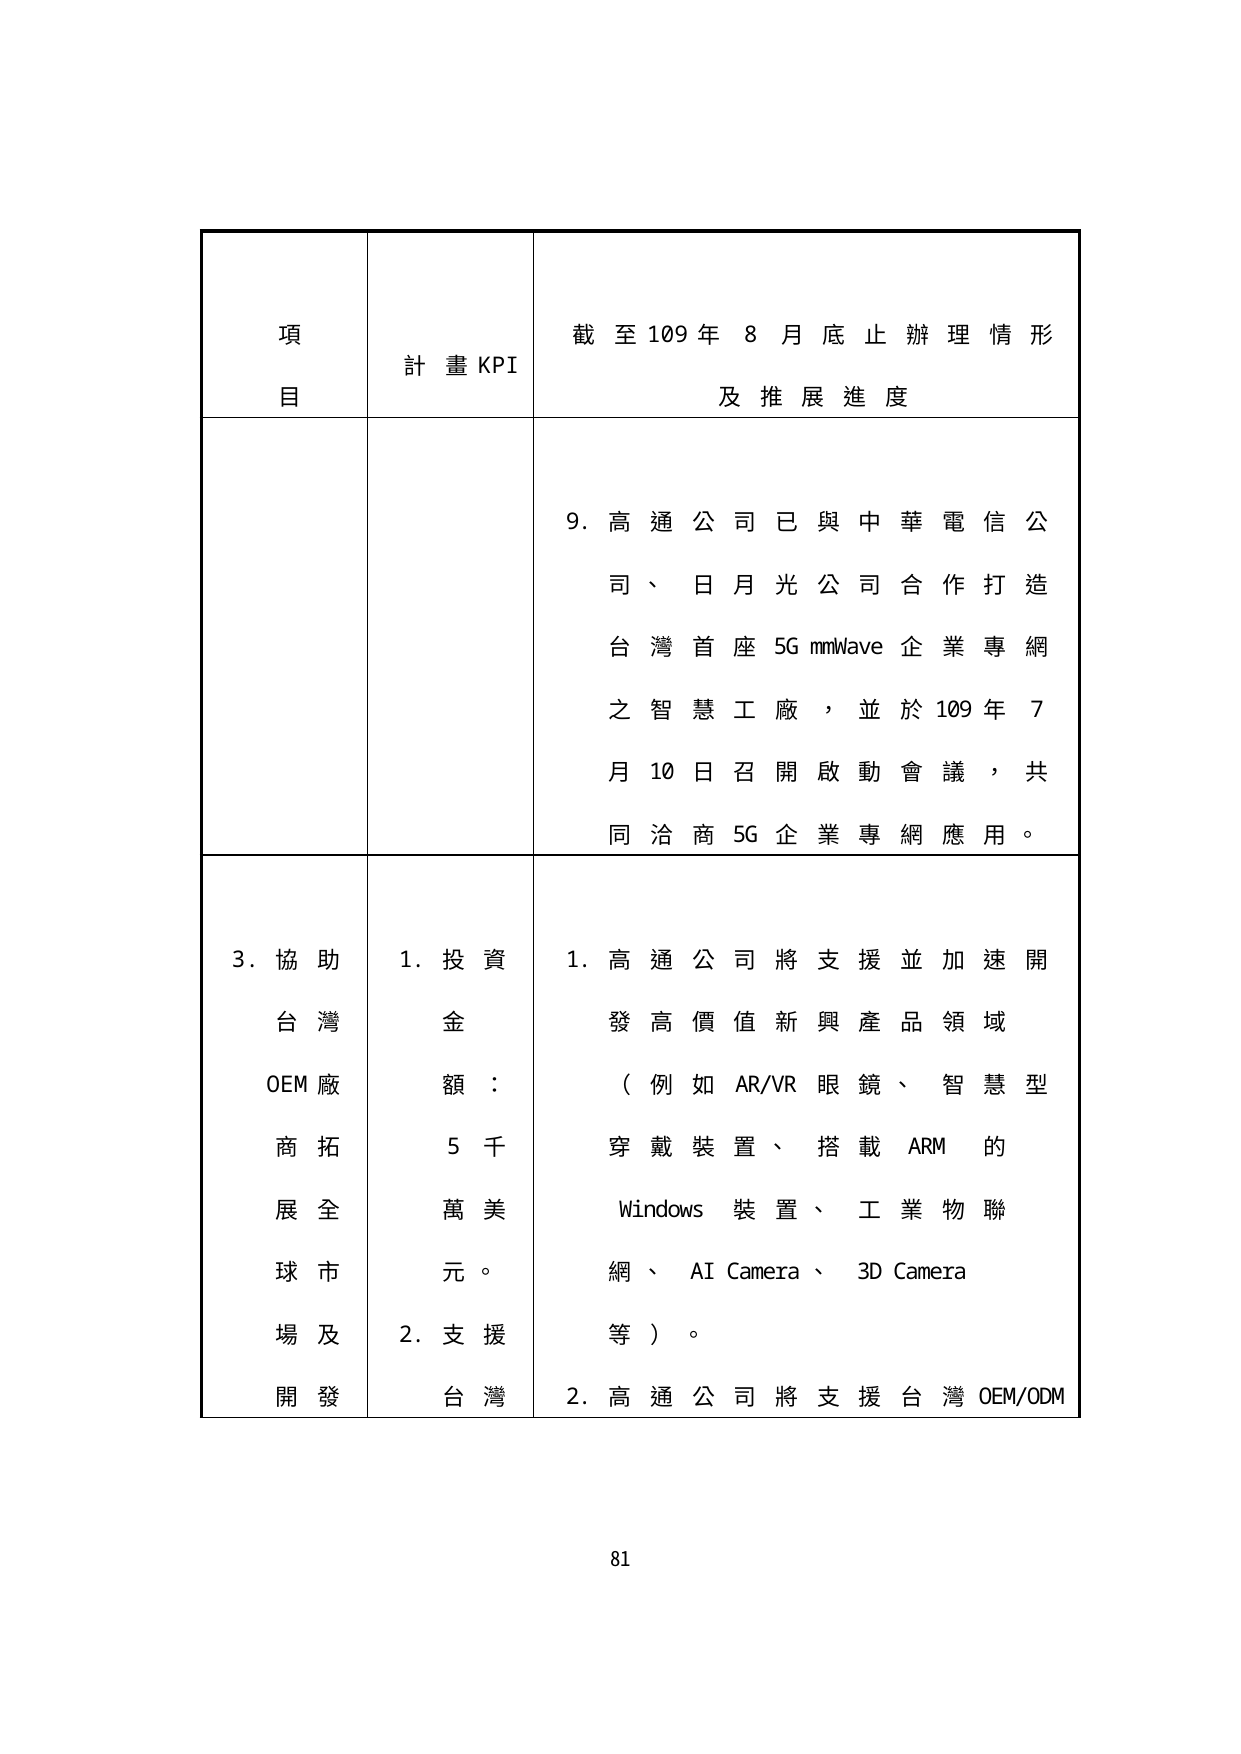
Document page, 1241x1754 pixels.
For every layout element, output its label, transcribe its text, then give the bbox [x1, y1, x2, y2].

table_cell 3.協助台灣OEM廠商拓展全球市場及開發 [203, 856, 367, 1417]
table_cell 1.高通公司將支援並加速開發高價值新興產品領域（例如AR∕VR眼鏡、智慧型穿戴裝置、搭載ARM 的Windows裝置、工業物聯網、AI Camera、3D Camera等）。 2.高通公司將支援台灣OEM∕ODM [534, 856, 1078, 1417]
table_header 截至109年8月底止辦理情形及推展進度 [534, 233, 1078, 417]
table_cell [203, 418, 367, 854]
table_cell 1.投資金額：5千萬美元。 2.支援台灣 [368, 856, 533, 1417]
table_cell 9.高通公司已與中華電信公司、日月光公司合作打造台灣首座5G mmWave企業專網之智慧工廠，並於109年7月10日召開啟動會議，共同洽商5G企業專網應用。 [534, 418, 1078, 854]
table_cell [368, 418, 533, 854]
table_header 項 目 [203, 233, 367, 417]
table_header 計畫KPI [368, 233, 533, 417]
